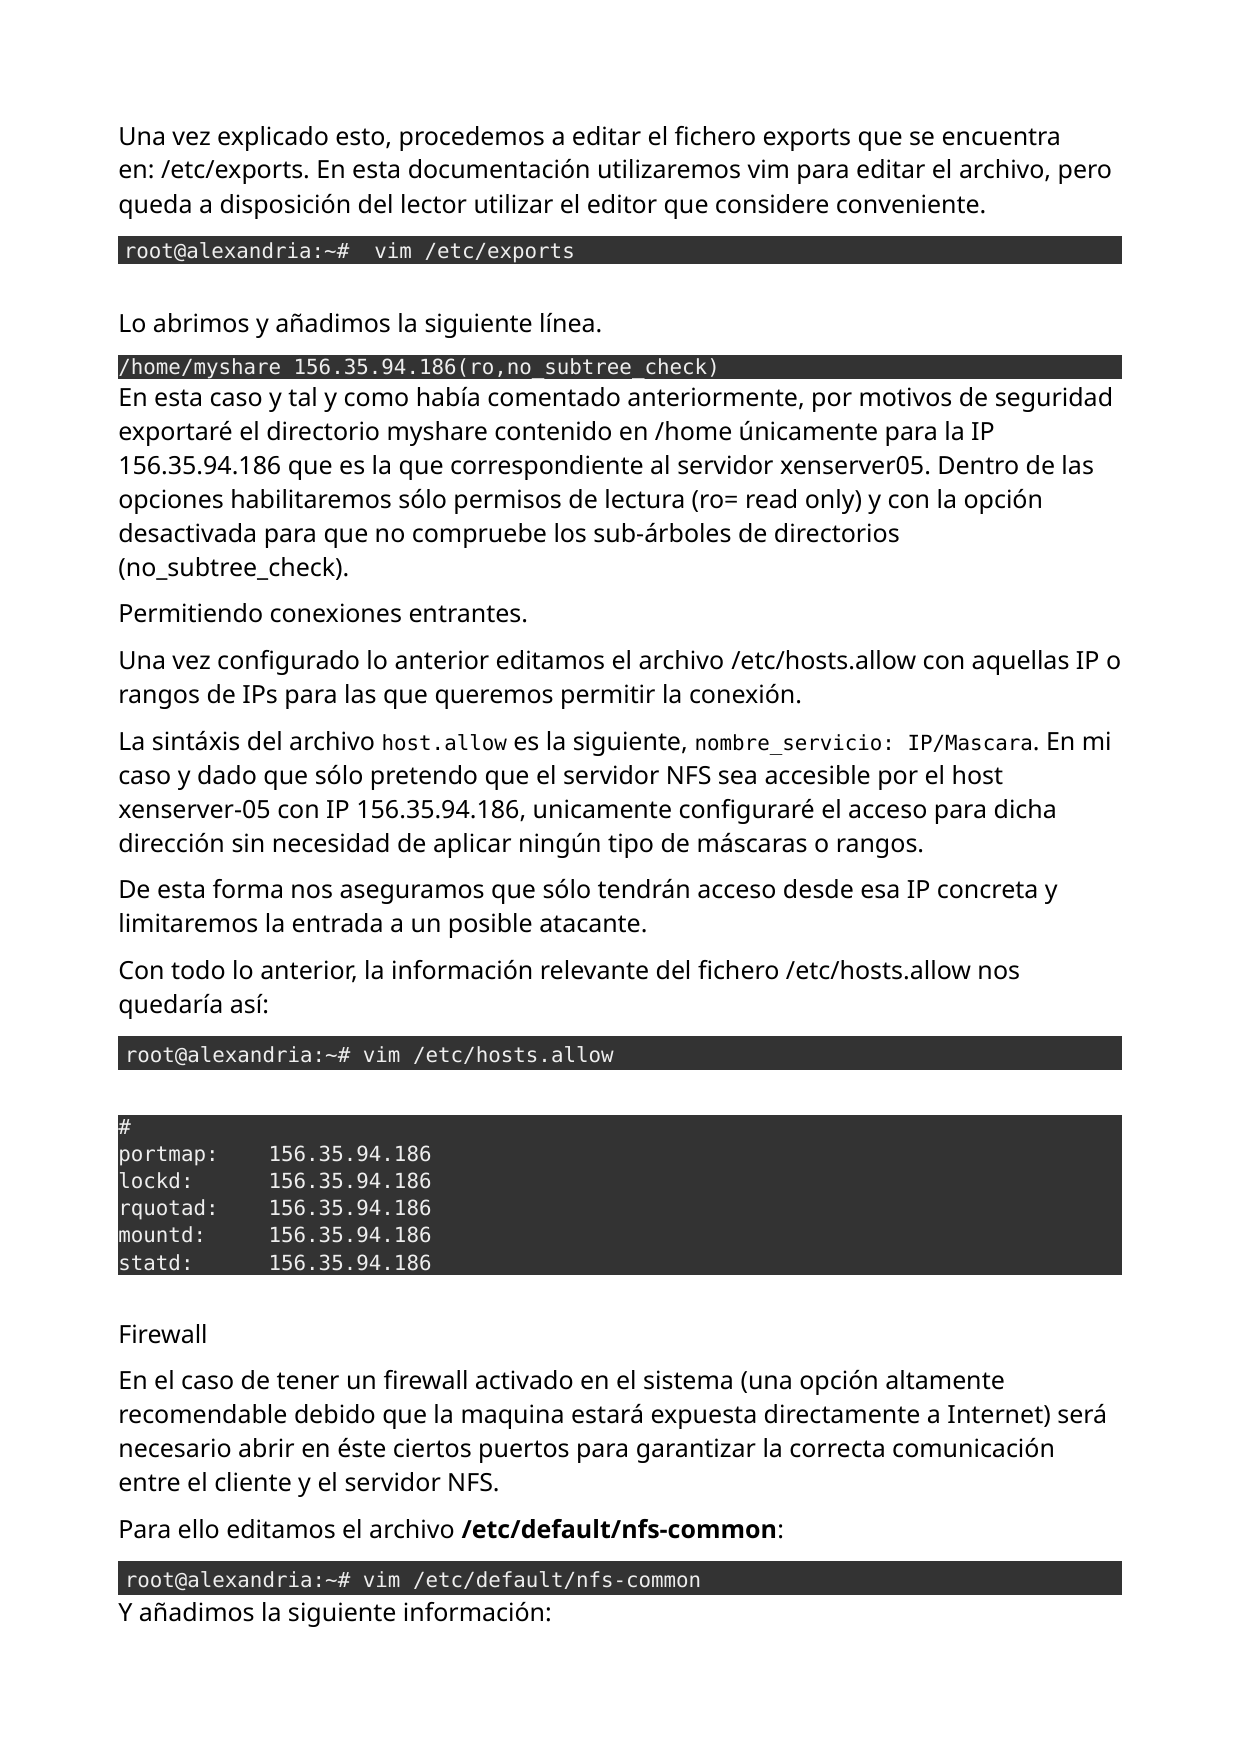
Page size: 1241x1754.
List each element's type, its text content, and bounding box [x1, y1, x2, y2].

text Permitiendo conexiones entrantes. [118, 596, 1122, 630]
text Una vez configurado lo anterior editamos el archivo /etc/hosts.allow con aquellas IP o rangos de IPs para las que queremos permitir la conexión. [118, 643, 1122, 711]
text statd: 156.35.94.186 [118, 1251, 1122, 1275]
text root@alexandria:~# vim /etc/exports [118, 236, 1122, 264]
text De esta forma nos aseguramos que sólo tendrán acceso desde esa IP concreta y limitaremos la entrada a un posible atacante. [118, 872, 1122, 940]
text En esta caso y tal y como había comentado anteriormente, por motivos de seguridad exportaré el directorio myshare contenido en /home únicamente para la IP 156.35.94.186 que es la que correspondiente al servidor xenserver05. Dentro de las opciones habilitaremos sólo permisos de lectura (ro= read only) y con la opción desactivada para que no compruebe los sub-árboles de directorios (no_subtree_check). [118, 379, 1122, 583]
text lockd: 156.35.94.186 [118, 1169, 1122, 1193]
text Y añadimos la siguiente información: [118, 1595, 1122, 1629]
text Firewall [118, 1316, 1122, 1350]
text # [118, 1115, 1122, 1139]
text mountd: 156.35.94.186 [118, 1223, 1122, 1248]
text Una vez explicado esto, procedemos a editar el fichero exports que se encuentra en: /etc/exports. En esta documentación utilizaremos vim para editar el archivo, pero queda a disposición del lector utilizar el editor que considere conveniente. [118, 118, 1122, 220]
text Lo abrimos y añadimos la siguiente línea. [118, 305, 1122, 339]
text root@alexandria:~# vim /etc/default/nfs-common [118, 1561, 1122, 1595]
text Para ello editamos el archivo /etc/default/nfs-common: [118, 1512, 1122, 1546]
text root@alexandria:~# vim /etc/hosts.allow [118, 1036, 1122, 1070]
text rquotad: 156.35.94.186 [118, 1196, 1122, 1221]
text Con todo lo anterior, la información relevante del fichero /etc/hosts.allow nos quedaría así: [118, 953, 1122, 1021]
text /home/myshare 156.35.94.186(ro,no_subtree_check) [118, 355, 1122, 379]
text portmap: 156.35.94.186 [118, 1142, 1122, 1166]
text En el caso de tener un firewall activado en el sistema (una opción altamente recomendable debido que la maquina estará expuesta directamente a Internet) será necesario abrir en éste ciertos puertos para garantizar la correcta comunicación entre el cliente y el servidor NFS. [118, 1363, 1122, 1499]
text La sintáxis del archivo host.allow es la siguiente, nombre_servicio: IP/Mascara. En mi caso y dado que sólo pretendo que el servidor NFS sea accesible por el host xenserver-05 con IP 156.35.94.186, unicamente configuraré el acceso para dicha dirección sin necesidad de aplicar ningún tipo de máscaras o rangos. [118, 723, 1122, 859]
